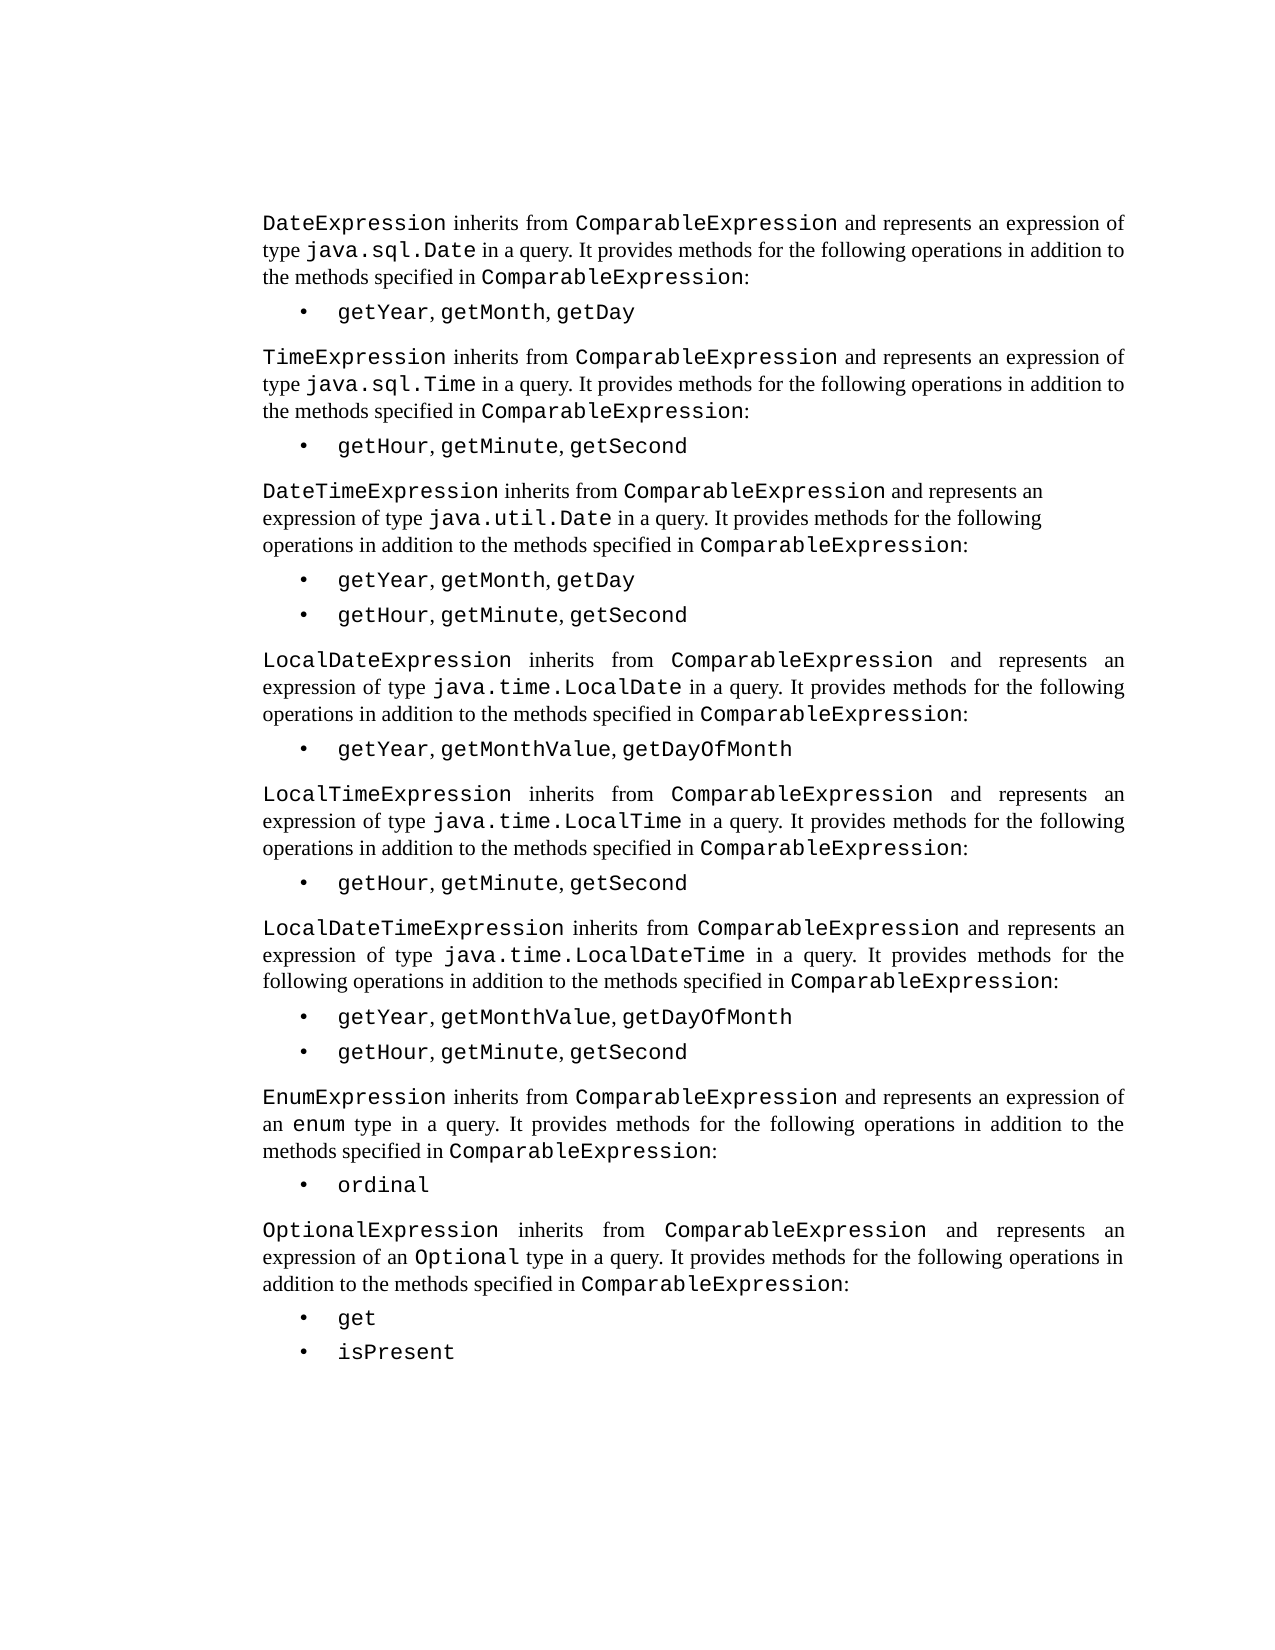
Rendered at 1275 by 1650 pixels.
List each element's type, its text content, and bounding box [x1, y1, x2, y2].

text EnumExpression inherits from ComparableExpression and represents an expression of an enum type in a query. It provides methods for the following operations in addition to the methods specified in ComparableExpression: [262, 1084, 1125, 1165]
list getHour, getMinute, getSecond [300, 870, 1125, 897]
text LocalDateTimeExpression inherits from ComparableExpression and represents an expression of type java.time.LocalDateTime in a query. It provides methods for the following operations in addition to the methods specified in ComparableExpression: [262, 914, 1125, 996]
list getYear, getMonth, getDay [300, 299, 1125, 326]
text OptionalExpression inherits from ComparableExpression and represents an expression of an Optional type in a query. It provides methods for the following operations in addition to the methods specified in ComparableExpression: [262, 1217, 1125, 1298]
list getYear, getMonthValue, getDayOfMonth [300, 1004, 1125, 1031]
text TimeExpression inherits from ComparableExpression and represents an expression of type java.sql.Time in a query. It provides methods for the following operations in addition to the methods specified in ComparableExpression: [262, 344, 1125, 425]
text DateExpression inherits from ComparableExpression and represents an expression of type java.sql.Date in a query. It provides methods for the following operations in addition to the methods specified in ComparableExpression: [262, 210, 1125, 291]
list ordinal [300, 1173, 1125, 1199]
list get [300, 1306, 1125, 1332]
list getHour, getMinute, getSecond [300, 1039, 1125, 1066]
list getHour, getMinute, getSecond [300, 602, 1125, 629]
list getYear, getMonth, getDay [300, 567, 1125, 594]
text LocalDateExpression inherits from ComparableExpression and represents an expression of type java.time.LocalDate in a query. It provides methods for the following operations in addition to the methods specified in ComparableExpression: [262, 647, 1125, 728]
list isPresent [300, 1340, 1125, 1366]
text DateTimeExpression inherits from ComparableExpression and represents an expression of type java.util.Date in a query. It provides methods for the following operations in addition to the methods specified in ComparableExpression: [262, 478, 1125, 559]
text LocalTimeExpression inherits from ComparableExpression and represents an expression of type java.time.LocalTime in a query. It provides methods for the following operations in addition to the methods specified in ComparableExpression: [262, 781, 1125, 862]
list getYear, getMonthValue, getDayOfMonth [300, 736, 1125, 763]
list getHour, getMinute, getSecond [300, 433, 1125, 460]
